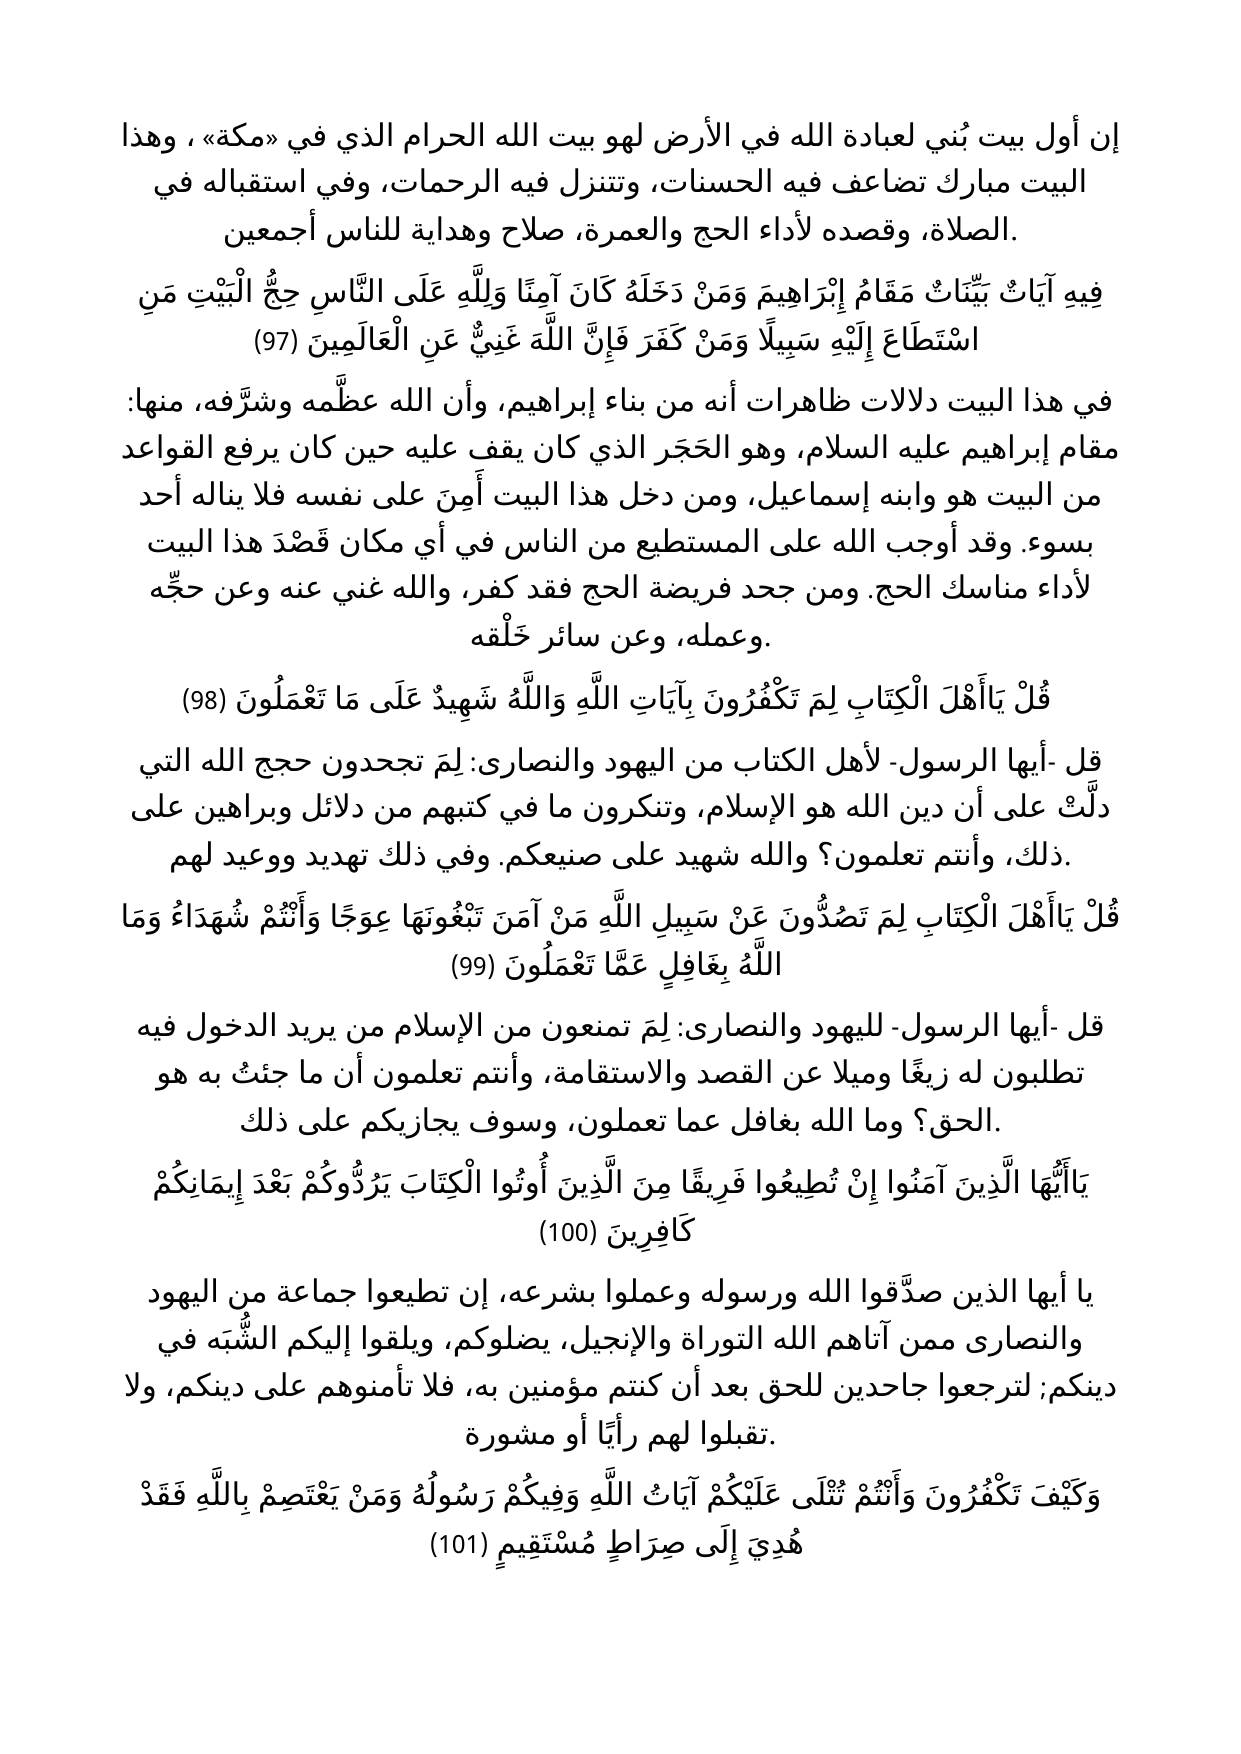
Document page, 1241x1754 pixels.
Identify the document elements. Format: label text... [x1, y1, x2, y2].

text قل -أيها الرسول- لليهود والنصارى: لِمَ تمنعون من الإسلام من يريد الدخول فيه تطلبون له زيغًا وميلا عن القصد والاستقامة، وأنتم تعلمون أن ما جئتُ به هو الحق؟ وما الله بغافل عما تعملون، وسوف يجازيكم على ذلك. [118, 1009, 1122, 1144]
text إن أول بيت بُني لعبادة الله في الأرض لهو بيت الله الحرام الذي في «مكة» ، وهذا البيت مبارك تضاعف فيه الحسنات، وتتنزل فيه الرحمات، وفي استقباله في الصلاة، وقصده لأداء الحج والعمرة، صلاح وهداية للناس أجمعين. [118, 118, 1122, 253]
text قُلْ يَاأَهْلَ الْكِتَابِ لِمَ تَكْفُرُونَ بِآيَاتِ اللَّهِ وَاللَّهُ شَهِيدٌ عَلَى مَا تَعْمَلُونَ (98) [118, 680, 1122, 722]
text قل -أيها الرسول- لأهل الكتاب من اليهود والنصارى: لِمَ تجحدون حجج الله التي دلَّتْ على أن دين الله هو الإسلام، وتنكرون ما في كتبهم من دلائل وبراهين على ذلك، وأنتم تعلمون؟ والله شهيد على صنيعكم. وفي ذلك تهديد ووعيد لهم. [118, 743, 1122, 878]
text وَكَيْفَ تَكْفُرُونَ وَأَنْتُمْ تُتْلَى عَلَيْكُمْ آيَاتُ اللَّهِ وَفِيكُمْ رَسُولُهُ وَمَنْ يَعْتَصِمْ بِاللَّهِ فَقَدْ هُدِيَ إِلَى صِرَاطٍ مُسْتَقِيمٍ (101) [118, 1478, 1122, 1566]
text في هذا البيت دلالات ظاهرات أنه من بناء إبراهيم، وأن الله عظَّمه وشرَّفه، منها: مقام إبراهيم عليه السلام، وهو الحَجَر الذي كان يقف عليه حين كان يرفع القواعد من البيت هو وابنه إسماعيل، ومن دخل هذا البيت أَمِنَ على نفسه فلا يناله أحد بسوء. وقد أوجب الله على المستطيع من الناس في أي مكان قَصْدَ هذا البيت لأداء مناسك الحج. ومن جحد فريضة الحج فقد كفر، والله غني عنه وعن حجِّه وعمله، وعن سائر خَلْقه. [118, 384, 1122, 659]
text قُلْ يَاأَهْلَ الْكِتَابِ لِمَ تَصُدُّونَ عَنْ سَبِيلِ اللَّهِ مَنْ آمَنَ تَبْغُونَهَا عِوَجًا وَأَنْتُمْ شُهَدَاءُ وَمَا اللَّهُ بِغَافِلٍ عَمَّا تَعْمَلُونَ (99) [118, 899, 1122, 988]
text يَاأَيُّهَا الَّذِينَ آمَنُوا إِنْ تُطِيعُوا فَرِيقًا مِنَ الَّذِينَ أُوتُوا الْكِتَابَ يَرُدُّوكُمْ بَعْدَ إِيمَانِكُمْ كَافِرِينَ (100) [118, 1165, 1122, 1254]
text يا أيها الذين صدَّقوا الله ورسوله وعملوا بشرعه، إن تطيعوا جماعة من اليهود والنصارى ممن آتاهم الله التوراة والإنجيل، يضلوكم، ويلقوا إليكم الشُّبَه في دينكم; لترجعوا جاحدين للحق بعد أن كنتم مؤمنين به، فلا تأمنوهم على دينكم، ولا تقبلوا لهم رأيًا أو مشورة. [118, 1274, 1122, 1457]
text فِيهِ آيَاتٌ بَيِّنَاتٌ مَقَامُ إِبْرَاهِيمَ وَمَنْ دَخَلَهُ كَانَ آمِنًا وَلِلَّهِ عَلَى النَّاسِ حِجُّ الْبَيْتِ مَنِ اسْتَطَاعَ إِلَيْهِ سَبِيلًا وَمَنْ كَفَرَ فَإِنَّ اللَّهَ غَنِيٌّ عَنِ الْعَالَمِينَ (97) [118, 274, 1122, 363]
